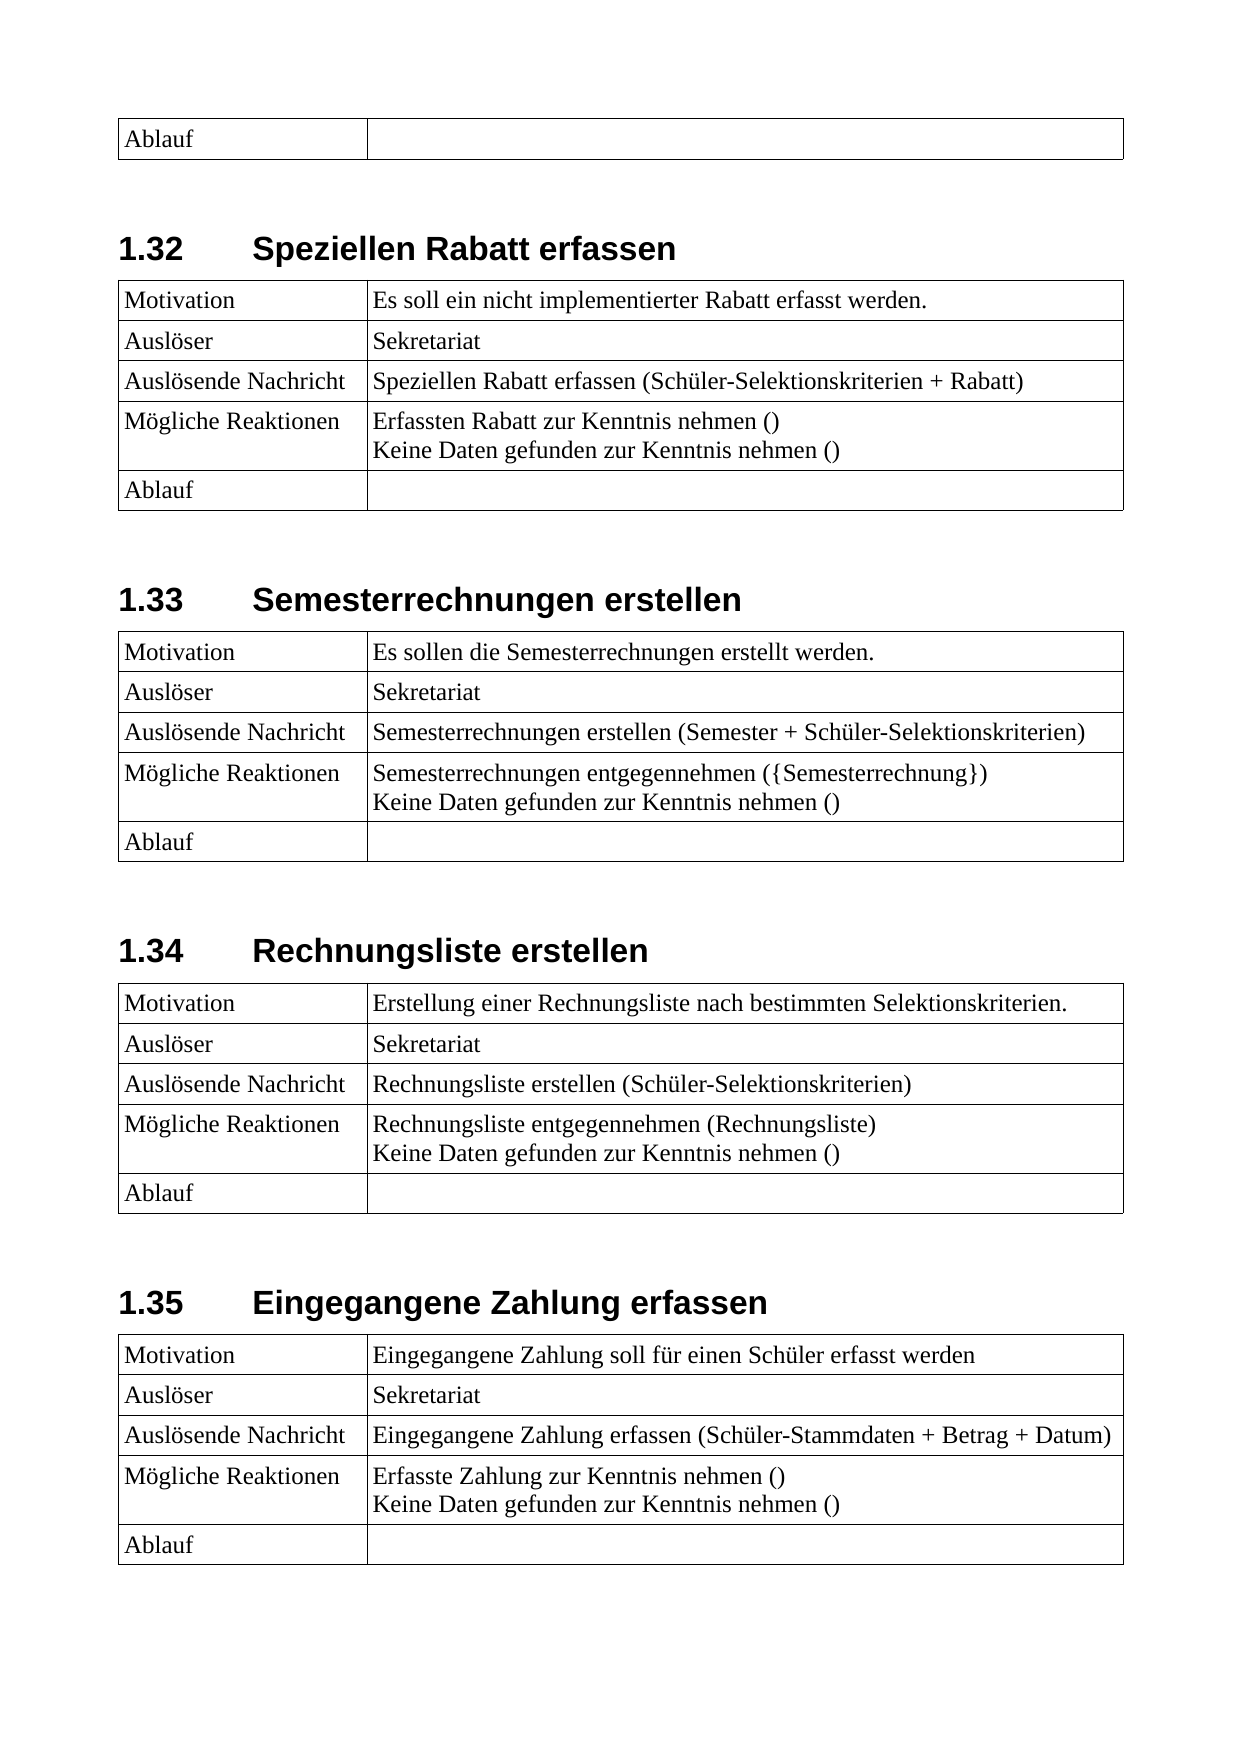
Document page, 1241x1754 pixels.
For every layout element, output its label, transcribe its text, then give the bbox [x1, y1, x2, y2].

table_cell Semesterrechnungen entgegennehmen ({Semesterrechnung}) Keine Daten gefunden zur Kenntnis nehmen () [368, 753, 1123, 821]
table_cell [368, 119, 1123, 158]
table_cell Erfassten Rabatt zur Kenntnis nehmen () Keine Daten gefunden zur Kenntnis nehmen () [368, 402, 1123, 469]
table_header Erstellung einer Rechnungsliste nach bestimmten Selektionskriterien. [368, 984, 1123, 1023]
table_cell Mögliche Reaktionen [119, 402, 367, 469]
table_cell Ablauf [119, 119, 367, 158]
table_cell [368, 1525, 1123, 1564]
table_cell Semesterrechnungen erstellen (Semester + Schüler-Selektionskriterien) [368, 713, 1123, 752]
table_cell Auslösende Nachricht [119, 1064, 367, 1103]
subtitle Speziellen Rabatt erfassen [118, 228, 1122, 267]
subtitle Eingegangene Zahlung erfassen [118, 1283, 1122, 1321]
table_header Motivation [119, 281, 367, 320]
table_cell Rechnungsliste entgegennehmen (Rechnungsliste) Keine Daten gefunden zur Kenntnis nehmen () [368, 1105, 1123, 1172]
table_cell [368, 471, 1123, 510]
table_header Es soll ein nicht implementierter Rabatt erfasst werden. [368, 281, 1123, 320]
subtitle Rechnungsliste erstellen [118, 931, 1122, 970]
table_header Motivation [119, 984, 367, 1023]
table_cell Speziellen Rabatt erfassen (Schüler-Selektionskriterien + Rabatt) [368, 361, 1123, 401]
table_cell Auslöser [119, 321, 367, 360]
table_cell Erfasste Zahlung zur Kenntnis nehmen () Keine Daten gefunden zur Kenntnis nehmen () [368, 1456, 1123, 1524]
table_cell Sekretariat [368, 672, 1123, 712]
table_cell Ablauf [119, 1525, 367, 1564]
table_header Es sollen die Semesterrechnungen erstellt werden. [368, 632, 1123, 671]
table_cell Sekretariat [368, 1024, 1123, 1063]
table_cell Eingegangene Zahlung erfassen (Schüler-Stammdaten + Betrag + Datum) [368, 1416, 1123, 1455]
table_cell Ablauf [119, 1174, 367, 1213]
table_cell Mögliche Reaktionen [119, 753, 367, 821]
table_cell [368, 1174, 1123, 1213]
table_cell Auslöser [119, 1024, 367, 1063]
table_cell Mögliche Reaktionen [119, 1456, 367, 1524]
table_cell Ablauf [119, 471, 367, 510]
table_cell Auslöser [119, 672, 367, 712]
table_cell Rechnungsliste erstellen (Schüler-Selektionskriterien) [368, 1064, 1123, 1103]
table_header Eingegangene Zahlung soll für einen Schüler erfasst werden [368, 1335, 1123, 1374]
table_cell [368, 822, 1123, 861]
table_cell Auslöser [119, 1375, 367, 1414]
table_cell Auslösende Nachricht [119, 1416, 367, 1455]
table_cell Ablauf [119, 822, 367, 861]
table_header Motivation [119, 1335, 367, 1374]
table_header Motivation [119, 632, 367, 671]
table_cell Auslösende Nachricht [119, 713, 367, 752]
subtitle Semesterrechnungen erstellen [118, 580, 1122, 618]
table_cell Mögliche Reaktionen [119, 1105, 367, 1172]
table_cell Sekretariat [368, 1375, 1123, 1414]
table_cell Sekretariat [368, 321, 1123, 360]
table_cell Auslösende Nachricht [119, 361, 367, 401]
